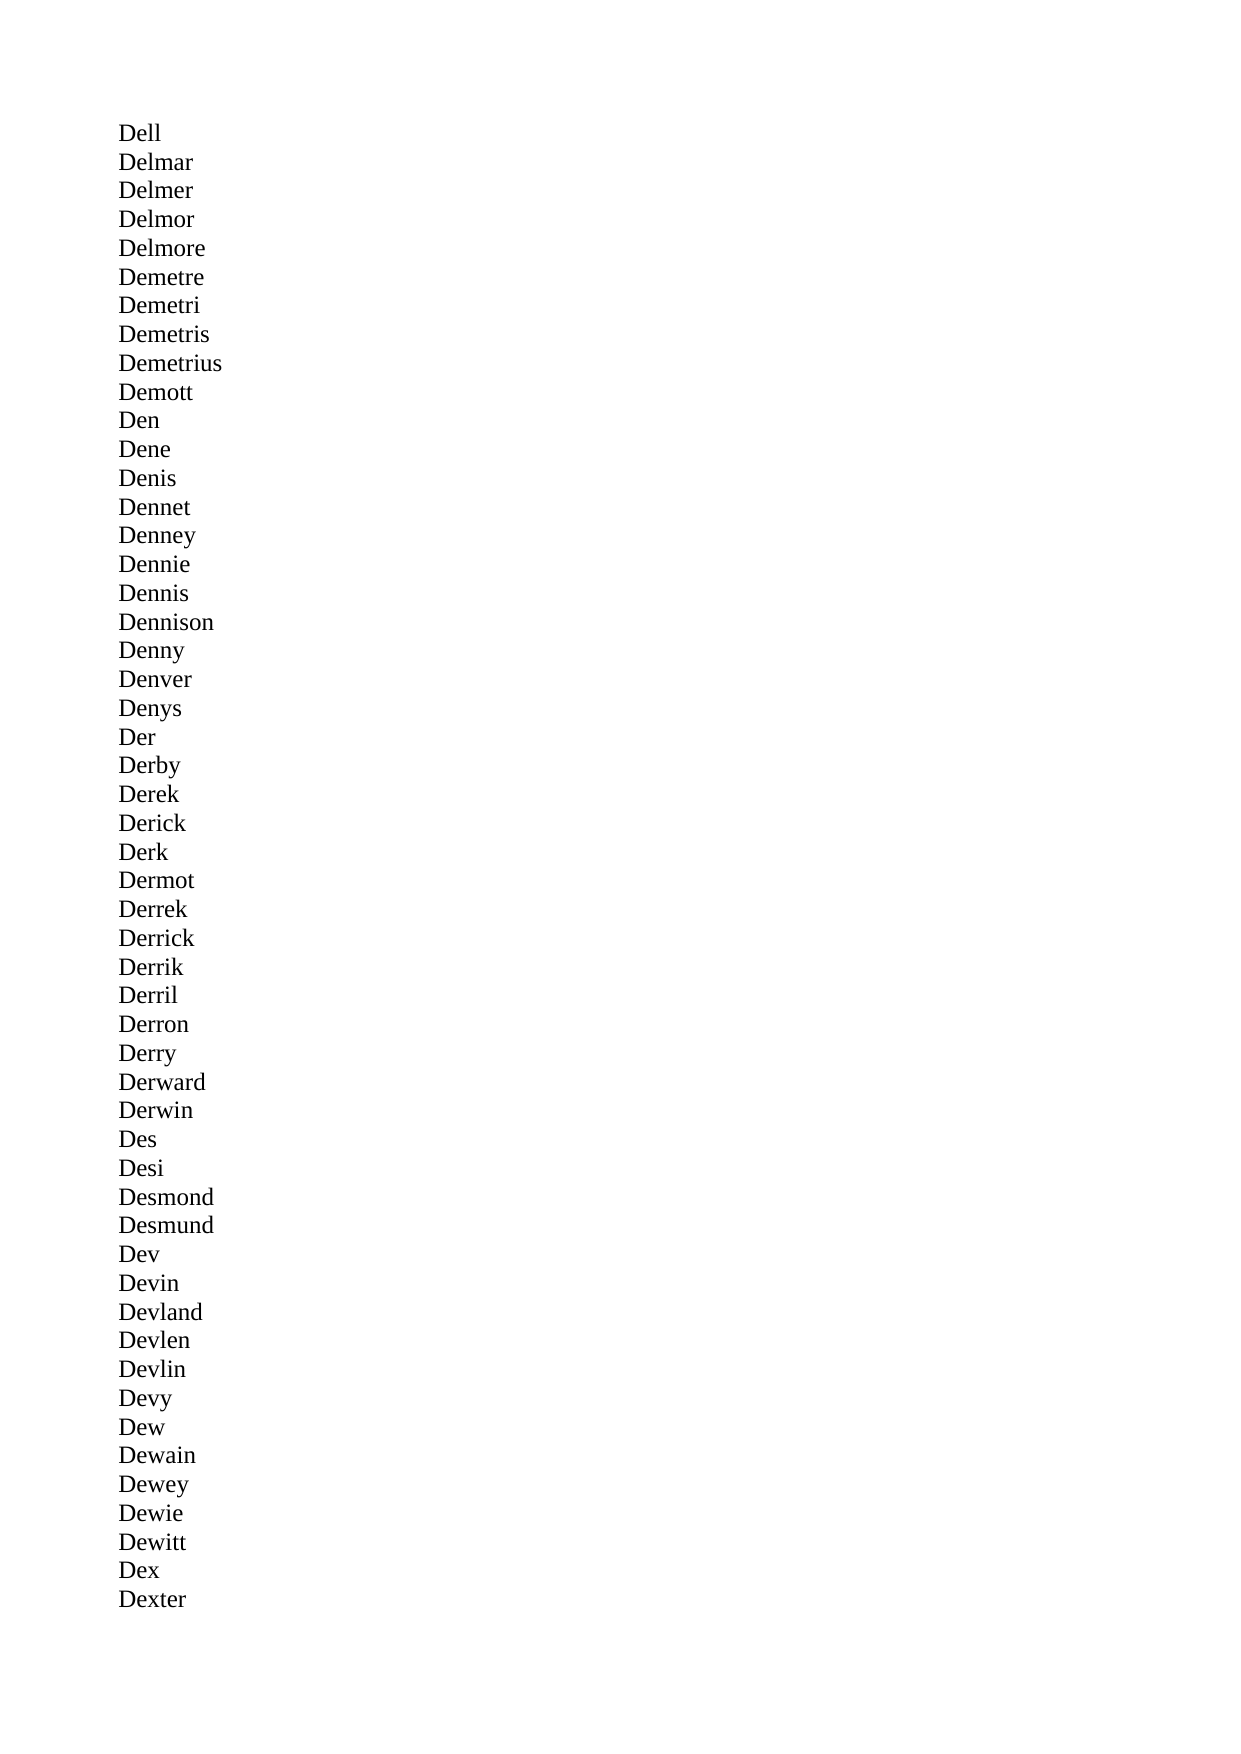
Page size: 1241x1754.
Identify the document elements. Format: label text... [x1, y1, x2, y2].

text Dell Delmar Delmer Delmor Delmore Demetre Demetri Demetris Demetrius Demott Den Dene Denis Dennet Denney Dennie Dennis Dennison Denny Denver Denys Der Derby Derek Derick Derk Dermot Derrek Derrick Derrik Derril Derron Derry Derward Derwin Des Desi Desmond Desmund Dev Devin Devland Devlen Devlin Devy Dew Dewain Dewey Dewie Dewitt Dex Dexter [118, 118, 1122, 1613]
